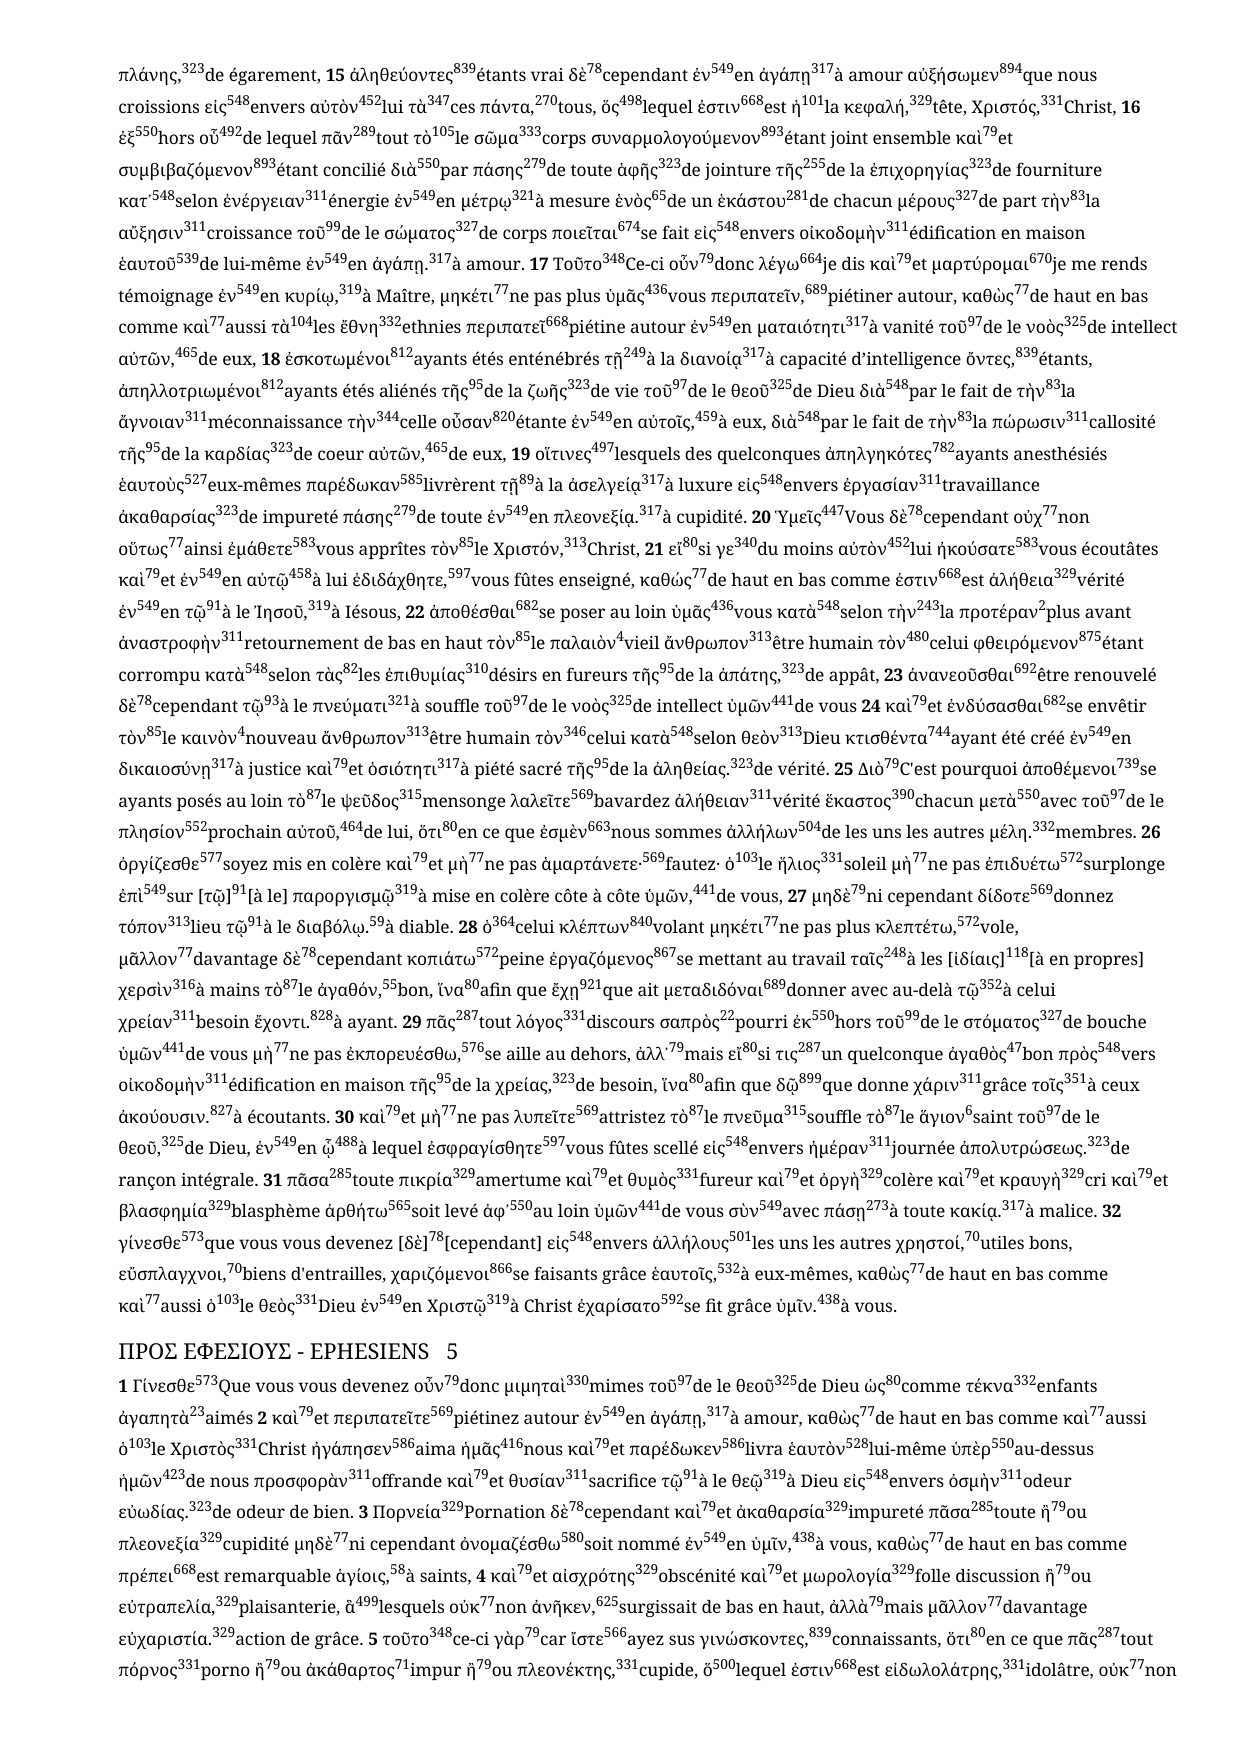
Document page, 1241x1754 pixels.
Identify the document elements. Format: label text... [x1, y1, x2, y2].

text ΠΡΟΣ ΕΦΕΣΙΟΥΣ - EPHESIENS 5 [118, 1336, 1181, 1366]
text 1 Παρακαλῶ664J'appelle à côté οὖν79donc ὑμᾶς436vous ἐγὼ431moi ὁ103le δέσμιος331lié ἐν549en κυρίῳ319à Maître ἀξίως77dignement περιπατῆσαι681piétiner autour τῆς95de la κλήσεως323de appellation ἧς490de laquelle ἐκλήθητε,597vous fûtes appelé, 2 μετὰ550avec πάσης279de toute ταπεινοφροσύνης323de basse émotion καὶ79et πραΰτητος,323de douceur, μετὰ550avec μακροθυμίας,323de distance de fureur, ἀνεχόμενοι866se assumants ἀλλήλων504de les uns les autres ἐν549en ἀγάπῃ,317à amour, 3 σπουδάζοντες839étants en hâte τηρεῖν689garder τὴν83la ἑνότητα311unité τοῦ99de le πνεύματος327de souffle ἐν549en τῷ91à le συνδέσμῳ319à lien commun τῆς95de la εἰρήνης·323de paix· 4 Ἓν199Un σῶμα333corps καὶ79et ἓν199un πνεῦμα,333souffle, καθὼς77de haut en bas comme καὶ77aussi ἐκλήθητε597vous fûtes appelé ἐν549en μιᾷ183à une ἐλπίδι317à espérance τῆς95de la κλήσεως323de appellation ὑμῶν·441de vous· 5 εἷς197un κύριος,331Maître, μία195une πίστις,329croyance, ἓν199un βάπτισμα,333baptême, 6 εἷς197un θεὸς331Dieu καὶ79et πατὴρ331père πάντων,383de tous, ὁ498celui ἐπὶ550sur πάντων383de tous καὶ79et διὰ550par πάντων383de tous καὶ79et ἐν549en πᾶσιν.377à tous. 7 Ἑνὶ59à Un δὲ78cependant ἑκάστῳ275à chacun ἡμῶν423de nous ἐδόθη600fut donné ἡ101la χάρις329grâce κατὰ548selon τὸ87le μέτρον315mesure τῆς95de la δωρεᾶς323de gratification τοῦ97de le Χριστοῦ.325de Christ. 8 διὸ79c'est pourquoi λέγει·668dit· ἀναβὰς721ayant monté εἰς548envers ὕψος315hauteur ᾐχμαλώτευσεν586captiva αἰχμαλωσίαν,311captivité, ἔδωκεν586donna δόματα314dons τοῖς90à les ἀνθρώποις.318à êtres humains. 9 τὸ366ce δὲ78cependant ἀνέβη586monta τί412quel ἐστιν,668est, εἰ551si μὴ77ne pas ὅτι80en ce que καὶ77aussi κατέβη586descendit εἰς548envers τὰ86les κατώτερα5plus vers les bas [μέρη]314[parts] τῆς95de la γῆς;323de terre; 10 ὁ364celui καταβὰς721ayant descendu αὐτός542lui-même ἐστιν668est καὶ77aussi ὁ364celui ἀναβὰς721ayant monté ὑπεράνω552au-dessus du haut πάντων280de tous τῶν96de les οὐρανῶν,324de cieux, ἵνα80afin que πληρώσῃ899que fasse plénitude τὰ347ces πάντα.270tous. 11 Καὶ79Et αὐτὸς469lui ἔδωκεν586donna τοὺς84les μὲν79certes ἀποστόλους,312envoyés, τοὺς84les δὲ78cependant προφήτας,312prophètes, τοὺς84les δὲ78cependant εὐαγγελιστάς,312évangélistes, τοὺς84les δὲ78cependant ποιμένας312bergers καὶ79et διδασκάλους,312enseignants, 12 πρὸς548vers τὸν85le καταρτισμὸν313ajustement de haut en bas τῶν96de les ἁγίων64de saints εἰς548envers ἔργον315travail διακονίας,323de service, εἰς548envers οἰκοδομὴν311édification en maison τοῦ99de le σώματος327de corps τοῦ97de le Χριστοῦ,325de Christ, 13 μέχρι80jusqu'à καταντήσωμεν894que nous atteignions à l'encontre οἱ363ceux πάντες286tous εἰς548envers τὴν83la ἑνότητα311unité τῆς95de la πίστεως323de croyance καὶ79et τῆς95de la ἐπιγνώσεως323de reconnaissance τοῦ97de le υἱοῦ325de fils τοῦ97de le θεοῦ,325de Dieu, εἰς548envers ἄνδρα313homme τέλειον,4parfait, εἰς548envers μέτρον315mesure ἡλικίας323de âge τοῦ99de le πληρώματος327de plénitude τοῦ97de le Χριστοῦ,325de Christ, 14 ἵνα80afin que μηκέτι77ne pas plus ὦμεν916que nous soyons νήπιοι,70infantiles, κλυδωνιζόμενοι866se vaguants καὶ79et περιφερόμενοι890étants portés autour παντὶ275à tout ἀνέμῳ319à vent τῆς95de la διδασκαλίας323de enseignement ἐν549en τῇ89à la κυβείᾳ317à partie de dé τῶν96de les ἀνθρώπων,324de êtres humains, ἐν549en πανουργίᾳ317à aptitude à tout faire πρὸς548vers τὴν83la μεθοδείαν311trans-cheminement τῆς95de la πλάνης,323de égarement, 15 ἀληθεύοντες839étants vrai δὲ78cependant ἐν549en ἀγάπῃ317à amour αὐξήσωμεν894que nous croissions εἰς548envers αὐτὸν452lui τὰ347ces πάντα,270tous, ὅς498lequel ἐστιν668est ἡ101la κεφαλή,329tête, Χριστός,331Christ, 16 ἐξ550hors οὗ492de lequel πᾶν289tout τὸ105le σῶμα333corps συναρμολογούμενον893étant joint ensemble καὶ79et συμβιβαζόμενον893étant concilié διὰ550par πάσης279de toute ἁφῆς323de jointure τῆς255de la ἐπιχορηγίας323de fourniture κατ᾽548selon ἐνέργειαν311énergie ἐν549en μέτρῳ321à mesure ἑνὸς65de un ἑκάστου281de chacun μέρους327de part τὴν83la αὔξησιν311croissance τοῦ99de le σώματος327de corps ποιεῖται674se fait εἰς548envers οἰκοδομὴν311édification en maison ἑαυτοῦ539de lui-même ἐν549en ἀγάπῃ.317à amour. 17 Τοῦτο348Ce-ci οὖν79donc λέγω664je dis καὶ79et μαρτύρομαι670je me rends témoignage ἐν549en κυρίῳ,319à Maître, μηκέτι77ne pas plus ὑμᾶς436vous περιπατεῖν,689piétiner autour, καθὼς77de haut en bas comme καὶ77aussi τὰ104les ἔθνη332ethnies περιπατεῖ668piétine autour ἐν549en ματαιότητι317à vanité τοῦ97de le νοὸς325de intellect αὐτῶν,465de eux, 18 ἐσκοτωμένοι812ayants étés enténébrés τῇ249à la διανοίᾳ317à capacité d’intelligence ὄντες,839étants, ἀπηλλοτριωμένοι812ayants étés aliénés τῆς95de la ζωῆς323de vie τοῦ97de le θεοῦ325de Dieu διὰ548par le fait de τὴν83la ἄγνοιαν311méconnaissance τὴν344celle οὖσαν820étante ἐν549en αὐτοῖς,459à eux, διὰ548par le fait de τὴν83la πώρωσιν311callosité τῆς95de la καρδίας323de coeur αὐτῶν,465de eux, 19 οἵτινες497lesquels des quelconques ἀπηλγηκότες782ayants anesthésiés ἑαυτοὺς527eux-mêmes παρέδωκαν585livrèrent τῇ89à la ἀσελγείᾳ317à luxure εἰς548envers ἐργασίαν311travaillance ἀκαθαρσίας323de impureté πάσης279de toute ἐν549en πλεονεξίᾳ.317à cupidité. 20 Ὑμεῖς447Vous δὲ78cependant οὐχ77non οὕτως77ainsi ἐμάθετε583vous apprîtes τὸν85le Χριστόν,313Christ, 21 εἴ80si γε340du moins αὐτὸν452lui ἠκούσατε583vous écoutâtes καὶ79et ἐν549en αὐτῷ458à lui ἐδιδάχθητε,597vous fûtes enseigné, καθώς77de haut en bas comme ἐστιν668est ἀλήθεια329vérité ἐν549en τῷ91à le Ἰησοῦ,319à Iésous, 22 ἀποθέσθαι682se poser au loin ὑμᾶς436vous κατὰ548selon τὴν243la προτέραν2plus avant ἀναστροφὴν311retournement de bas en haut τὸν85le παλαιὸν4vieil ἄνθρωπον313être humain τὸν480celui φθειρόμενον875étant corrompu κατὰ548selon τὰς82les ἐπιθυμίας310désirs en fureurs τῆς95de la ἀπάτης,323de appât, 23 ἀνανεοῦσθαι692être renouvelé δὲ78cependant τῷ93à le πνεύματι321à souffle τοῦ97de le νοὸς325de intellect ὑμῶν441de vous 24 καὶ79et ἐνδύσασθαι682se envêtir τὸν85le καινὸν4nouveau ἄνθρωπον313être humain τὸν346celui κατὰ548selon θεὸν313Dieu κτισθέντα744ayant été créé ἐν549en δικαιοσύνῃ317à justice καὶ79et ὁσιότητι317à piété sacré τῆς95de la ἀληθείας.323de vérité. 25 Διὸ79C'est pourquoi ἀποθέμενοι739se ayants posés au loin τὸ87le ψεῦδος315mensonge λαλεῖτε569bavardez ἀλήθειαν311vérité ἕκαστος390chacun μετὰ550avec τοῦ97de le πλησίον552prochain αὐτοῦ,464de lui, ὅτι80en ce que ἐσμὲν663nous sommes ἀλλήλων504de les uns les autres μέλη.332membres. 26 ὀργίζεσθε577soyez mis en colère καὶ79et μὴ77ne pas ἁμαρτάνετε·569fautez· ὁ103le ἥλιος331soleil μὴ77ne pas ἐπιδυέτω572surplonge ἐπὶ549sur [τῷ]91[à le] παροργισμῷ319à mise en colère côte à côte ὑμῶν,441de vous, 27 μηδὲ79ni cependant δίδοτε569donnez τόπον313lieu τῷ91à le διαβόλῳ.59à diable. 28 ὁ364celui κλέπτων840volant μηκέτι77ne pas plus κλεπτέτω,572vole, μᾶλλον77davantage δὲ78cependant κοπιάτω572peine ἐργαζόμενος867se mettant au travail ταῖς248à les [ἰδίαις]118[à en propres] χερσὶν316à mains τὸ87le ἀγαθόν,55bon, ἵνα80afin que ἔχῃ921que ait μεταδιδόναι689donner avec au-delà τῷ352à celui χρείαν311besoin ἔχοντι.828à ayant. 29 πᾶς287tout λόγος331discours σαπρὸς22pourri ἐκ550hors τοῦ99de le στόματος327de bouche ὑμῶν441de vous μὴ77ne pas ἐκπορευέσθω,576se aille au dehors, ἀλλ᾽79mais εἴ80si τις287un quelconque ἀγαθὸς47bon πρὸς548vers οἰκοδομὴν311édification en maison τῆς95de la χρείας,323de besoin, ἵνα80afin que δῷ899que donne χάριν311grâce τοῖς351à ceux ἀκούουσιν.827à écoutants. 30 καὶ79et μὴ77ne pas λυπεῖτε569attristez τὸ87le πνεῦμα315souffle τὸ87le ἅγιον6saint τοῦ97de le θεοῦ,325de Dieu, ἐν549en ᾧ488à lequel ἐσφραγίσθητε597vous fûtes scellé εἰς548envers ἡμέραν311journée ἀπολυτρώσεως.323de rançon intégrale. 31 πᾶσα285toute πικρία329amertume καὶ79et θυμὸς331fureur καὶ79et ὀργὴ329colère καὶ79et κραυγὴ329cri καὶ79et βλασφημία329blasphème ἀρθήτω565soit levé ἀφ᾽550au loin ὑμῶν441de vous σὺν549avec πάσῃ273à toute κακίᾳ.317à malice. 32 γίνεσθε573que vous vous devenez [δὲ]78[cependant] εἰς548envers ἀλλήλους501les uns les autres χρηστοί,70utiles bons, εὔσπλαγχνοι,70biens d'entrailles, χαριζόμενοι866se faisants grâce ἑαυτοῖς,532à eux-mêmes, καθὼς77de haut en bas comme καὶ77aussi ὁ103le θεὸς331Dieu ἐν549en Χριστῷ319à Christ ἐχαρίσατο592se fit grâce ὑμῖν.438à vous. [118, 59, 1181, 1317]
text 1 Γίνεσθε573Que vous vous devenez οὖν79donc μιμηταὶ330mimes τοῦ97de le θεοῦ325de Dieu ὡς80comme τέκνα332enfants ἀγαπητὰ23aimés 2 καὶ79et περιπατεῖτε569piétinez autour ἐν549en ἀγάπῃ,317à amour, καθὼς77de haut en bas comme καὶ77aussi ὁ103le Χριστὸς331Christ ἠγάπησεν586aima ἡμᾶς416nous καὶ79et παρέδωκεν586livra ἑαυτὸν528lui-même ὑπὲρ550au-dessus ἡμῶν423de nous προσφορὰν311offrande καὶ79et θυσίαν311sacrifice τῷ91à le θεῷ319à Dieu εἰς548envers ὀσμὴν311odeur εὐωδίας.323de odeur de bien. 3 Πορνεία329Pornation δὲ78cependant καὶ79et ἀκαθαρσία329impureté πᾶσα285toute ἢ79ou πλεονεξία329cupidité μηδὲ77ni cependant ὀνομαζέσθω580soit nommé ἐν549en ὑμῖν,438à vous, καθὼς77de haut en bas comme πρέπει668est remarquable ἁγίοις,58à saints, 4 καὶ79et αἰσχρότης329obscénité καὶ79et μωρολογία329folle discussion ἢ79ou εὐτραπελία,329plaisanterie, ἃ499lesquels οὐκ77non ἀνῆκεν,625surgissait de bas en haut, ἀλλὰ79mais μᾶλλον77davantage εὐχαριστία.329action de grâce. 5 τοῦτο348ce-ci γὰρ79car ἴστε566ayez sus γινώσκοντες,839connaissants, ὅτι80en ce que πᾶς287tout πόρνος331porno ἢ79ou ἀκάθαρτος71impur ἢ79ou πλεονέκτης,331cupide, ὅ500lequel ἐστιν668est εἰδωλολάτρης,331idolâtre, οὐκ77non ἔχει668a κληρονομίαν311héritage ἐν549en τῇ89à la βασιλείᾳ317à royauté τοῦ97de le Χριστοῦ325de Christ καὶ79et θεοῦ.325de Dieu. 6 Μηδεὶς390Pas un ὑμᾶς436vous ἀπατάτω572appâte κενοῖς9à vides λόγοις·318à discours· διὰ548par le fait de ταῦτα347ces-ci γὰρ79car ἔρχεται674se vient ἡ101la ὀργὴ329colère τοῦ97de le θεοῦ325de Dieu ἐπὶ548sur τοὺς84les υἱοὺς312fils τῆς95de la ἀπειθείας.323de désobéissance. 7 μὴ77ne pas οὖν79donc γίνεσθε573que vous vous devenez συμμέτοχοι70co-participants αὐτῶν·463de eux· 8 ἦτε622vous étiez γάρ79car ποτε77à un moment σκότος,333ténèbre, νῦν77maintenant δὲ78cependant φῶς333lumière ἐν549en κυρίῳ·319à Maître· ὡς80comme τέκνα332enfants φωτὸς327de lumière περιπατεῖτε569piétinez autour 9 –935– ὁ103le γὰρ79car καρπὸς331fruit τοῦ99de le φωτὸς327de lumière ἐν549en πάσῃ273à toute ἀγαθωσύνῃ317à bonté καὶ79et δικαιοσύνῃ317à justice καὶ79et ἀληθείᾳ317à vérité –935– 10 δοκιμάζοντες839éprouvants τί412quel ἐστιν668est εὐάρεστον49bien agréable τῷ91à le κυρίῳ,319à Maître, 11 καὶ79et μὴ77ne pas συγκοινωνεῖτε569communiez avec τοῖς92à les ἔργοις320à travaux τοῖς92à les ἀκάρποις11à sans fruits τοῦ99de le σκότους,327de ténèbre, μᾶλλον77davantage δὲ78cependant καὶ77aussi ἐλέγχετε.569réfutez. 12 τὰ365ces γὰρ79car κρυφῇ77secrètement γινόμενα850se devenants ὑπ᾽550sous αὐτῶν463de eux αἰσχρόν49honteux ἐστιν668est καὶ77aussi λέγειν,689dire, 13 τὰ365ces δὲ78cependant πάντα288tous ἐλεγχόμενα892étants réfutés ὑπὸ550sous τοῦ99de le φωτὸς327de lumière φανεροῦται,680est rendu visible, 14 πᾶν392tout γὰρ79car τὸ366ce φανερούμενον893étant rendu visible φῶς333lumière ἐστιν.668est. διὸ79c'est pourquoi λέγει·668dit· ἔγειρε,570éveille, ὁ369celui καθεύδων,845dormant de haut en bas, καὶ79et ἀνάστα554redresse ἐκ550hors τῶν96de les νεκρῶν,64de morts, καὶ79et ἐπιφαύσει606luira sur σοι439à toi ὁ103le Χριστός.331Christ. 15 Βλέπετε569Regardez οὖν79donc ἀκριβῶς77exactement πῶς77comment? περιπατεῖτε665vous piétinez autour μὴ79ne pas ὡς80comme ἄσοφοι70sans sagesses ἀλλ᾽79mais ὡς80comme σοφοί,70sages, 16 ἐξαγοραζόμενοι866se achetants dehors aux agoras τὸν85le καιρόν,313moment, ὅτι80en ce que αἱ100les ἡμέραι328journées πονηραί44méchantes εἰσιν.667sont. 17 διὰ548par le fait de τοῦτο348ce-ci μὴ79ne pas γίνεσθε573que vous vous devenez ἄφρονες,46insensés, ἀλλὰ79mais συνίετε569comprenez τί412quel τὸ105le θέλημα333volonté τοῦ97de le κυρίου.325de Maître. 18 καὶ79et μὴ79ne pas μεθύσκεσθε577soyez enivrés οἴνῳ,319à vin, ἐν549en ᾧ486à lequel ἐστιν668est ἀσωτία,329dissolution, ἀλλὰ79mais πληροῦσθε577soyez faits plénitude ἐν549en πνεύματι,321à souffle, 19 λαλοῦντες839bavardants ἑαυτοῖς532à eux-mêmes [ἐν]549[en] ψαλμοῖς318à psaumes καὶ79et ὕμνοις318à hymnes καὶ79et ᾠδαῖς316à odes πνευματικαῖς,7à souffliques, ᾄδοντες839chantants καὶ79et ψάλλοντες839psalmodiants τῇ89à la καρδίᾳ317à coeur ὑμῶν441de vous τῷ91à le κυρίῳ,319à Maître, 20 εὐχαριστοῦντες839rendants grâce πάντοτε77en tout moment ὑπὲρ550au-dessus πάντων385de tous ἐν549en ὀνόματι321à nom τοῦ97de le κυρίου325de Maître ἡμῶν423de nous Ἰησοῦ325de Iésous Χριστοῦ325de Christ τῷ91à le θεῷ319à Dieu καὶ77aussi πατρί.319à père. 21 Ὑποτασσόμενοι890Étants subordonnés ἀλλήλοις502à les uns les autres ἐν549en φόβῳ319à effroi Χριστοῦ,325de Christ, 22 αἱ106les γυναῖκες334femmes τοῖς250à les ἰδίοις120à en propres ἀνδράσιν318à hommes ὡς80comme τῷ91à le κυρίῳ,319à Maître, 23 ὅτι80en ce que ἀνήρ331homme ἐστιν668est κεφαλὴ329tête τῆς95de la γυναικὸς323de femme ὡς80comme καὶ77aussi ὁ103le Χριστὸς331Christ κεφαλὴ329tête τῆς95de la ἐκκλησίας,323de église, αὐτὸς469lui σωτὴρ331sauveur τοῦ99de le σώματος·327de corps· 24 ἀλλ᾽79mais ὡς80comme ἡ101la ἐκκλησία329église ὑποτάσσεται680est subordonné τῷ91à le Χριστῷ,319à Christ, οὕτως77ainsi καὶ77aussi αἱ100les γυναῖκες328femmes τοῖς250à les ἀνδράσιν318à hommes ἐν549en παντί.380à tout. 25 Οἱ108Les ἄνδρες,336hommes, ἀγαπᾶτε569aimez τὰς242les γυναῖκας,310femmes, καθὼς77de haut en bas comme καὶ77aussi ὁ103le Χριστὸς331Christ ἠγάπησεν586aima τὴν83la ἐκκλησίαν311église καὶ79et ἑαυτὸν528lui-même παρέδωκεν586livra ὑπὲρ550au-dessus αὐτῆς,462de elle, 26 ἵνα80afin que αὐτὴν450elle ἁγιάσῃ899que sanctifie καθαρίσας721ayant purifié τῷ93à le λουτρῷ321à bain τοῦ99de le ὕδατος327de eau ἐν549en ῥήματι,321à oral, 27 ἵνα80afin que παραστήσῃ899que dresse à côté αὐτὸς469lui ἑαυτῷ533à lui-même ἔνδοξον2glorieuse τὴν83la ἐκκλησίαν,311église, μὴ79ne pas ἔχουσαν820ayante σπίλον313tache ἢ79ou ῥυτίδα311ride ἤ79ou τι375un quelconque τῶν98de les τοιούτων,359de tels, ἀλλ᾽79mais ἵνα80afin que ᾖ921que soit ἁγία69sainte καὶ79et ἄμωμος.69sans reproche. 28 οὕτως77ainsi ὀφείλουσιν667doivent [καὶ]77[aussi] οἱ102les ἄνδρες330hommes ἀγαπᾶν689aimer τὰς82les ἑαυτῶν536de eux-mêmes γυναῖκας310femmes ὡς80comme τὰ86les ἑαυτῶν536de eux-mêmes σώματα.314corps. ὁ364celui ἀγαπῶν840aimant τὴν83la ἑαυτοῦ537de lui-même γυναῖκα311femme ἑαυτὸν528lui-même ἀγαπᾷ.668aime. 29 Οὐδεὶς390Aucun γάρ79car ποτε77à un moment τὴν83la ἑαυτοῦ537de lui-même σάρκα311chair ἐμίσησεν586haït ἀλλ᾽79mais ἐκτρέφει668nourrit à l'excès καὶ79et θάλπει668échauffe αὐτήν,450elle, καθὼς77de haut en bas comme καὶ77aussi ὁ103le Χριστὸς331Christ τὴν83la ἐκκλησίαν,311église, 30 ὅτι80en ce que μέλη332membres ἐσμὲν663nous sommes τοῦ99de le σώματος327de corps αὐτοῦ.464de lui. 31 ἀντὶ550contre τούτου360de ce-ci καταλείψει606laissera en contrebas ἄνθρωπος331être humain [τὸν]245[le] πατέρα313père καὶ79et [τὴν]83[la] μητέρα311mère καὶ79et προσκολληθήσεται619sera accolé πρὸς548vers τὴν83la γυναῖκα311femme αὐτοῦ,464de lui, καὶ79et ἔσονται611se seront οἱ102les δύο70deux εἰς548envers σάρκα311chair μίαν.177une. 32 τὸ105le μυστήριον333mystère τοῦτο158ce-ci μέγα49grand ἐστίν·668est· ἐγὼ431moi δὲ78cependant λέγω664je dis εἰς548envers Χριστὸν313Christ καὶ79et εἰς548envers τὴν83la ἐκκλησίαν.311église. 33 πλὴν79toutefois καὶ77aussi ὑμεῖς447vous οἱ363ceux καθ᾽548selon ἕνα,53un, ἕκαστος390chacun τὴν83la ἑαυτοῦ537de lui-même γυναῖκα311femme οὕτως77ainsi ἀγαπάτω572aime ὡς80comme ἑαυτόν,528lui-même, ἡ101la δὲ78cependant γυνὴ329femme ἵνα80afin que φοβῆται927que se effraie τὸν245le ἄνδρα.313homme. [118, 1370, 1181, 1682]
